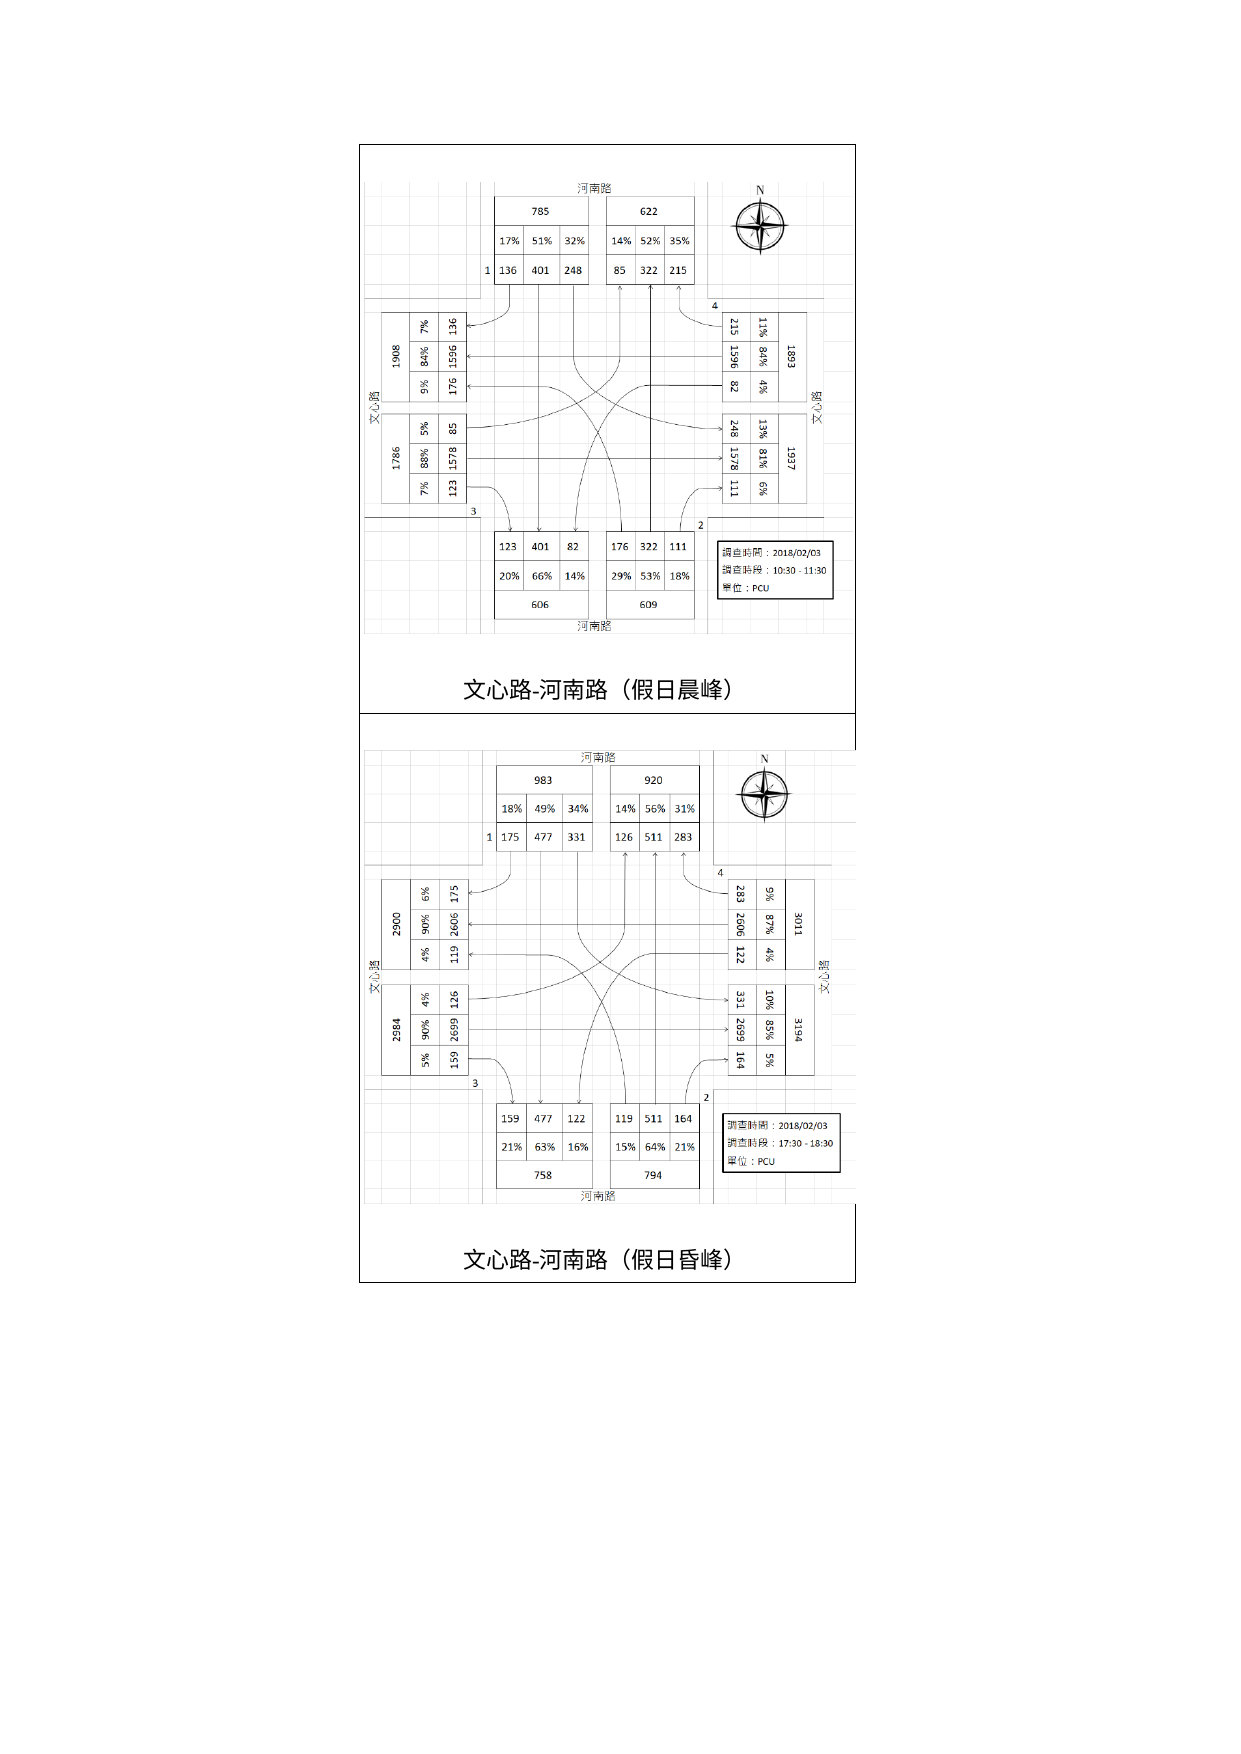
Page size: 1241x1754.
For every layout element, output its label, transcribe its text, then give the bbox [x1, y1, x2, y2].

table_header 文心路-河南路（假日晨峰） [360, 145, 855, 713]
table_cell 文心路-河南路（假日昏峰） [360, 714, 855, 1282]
